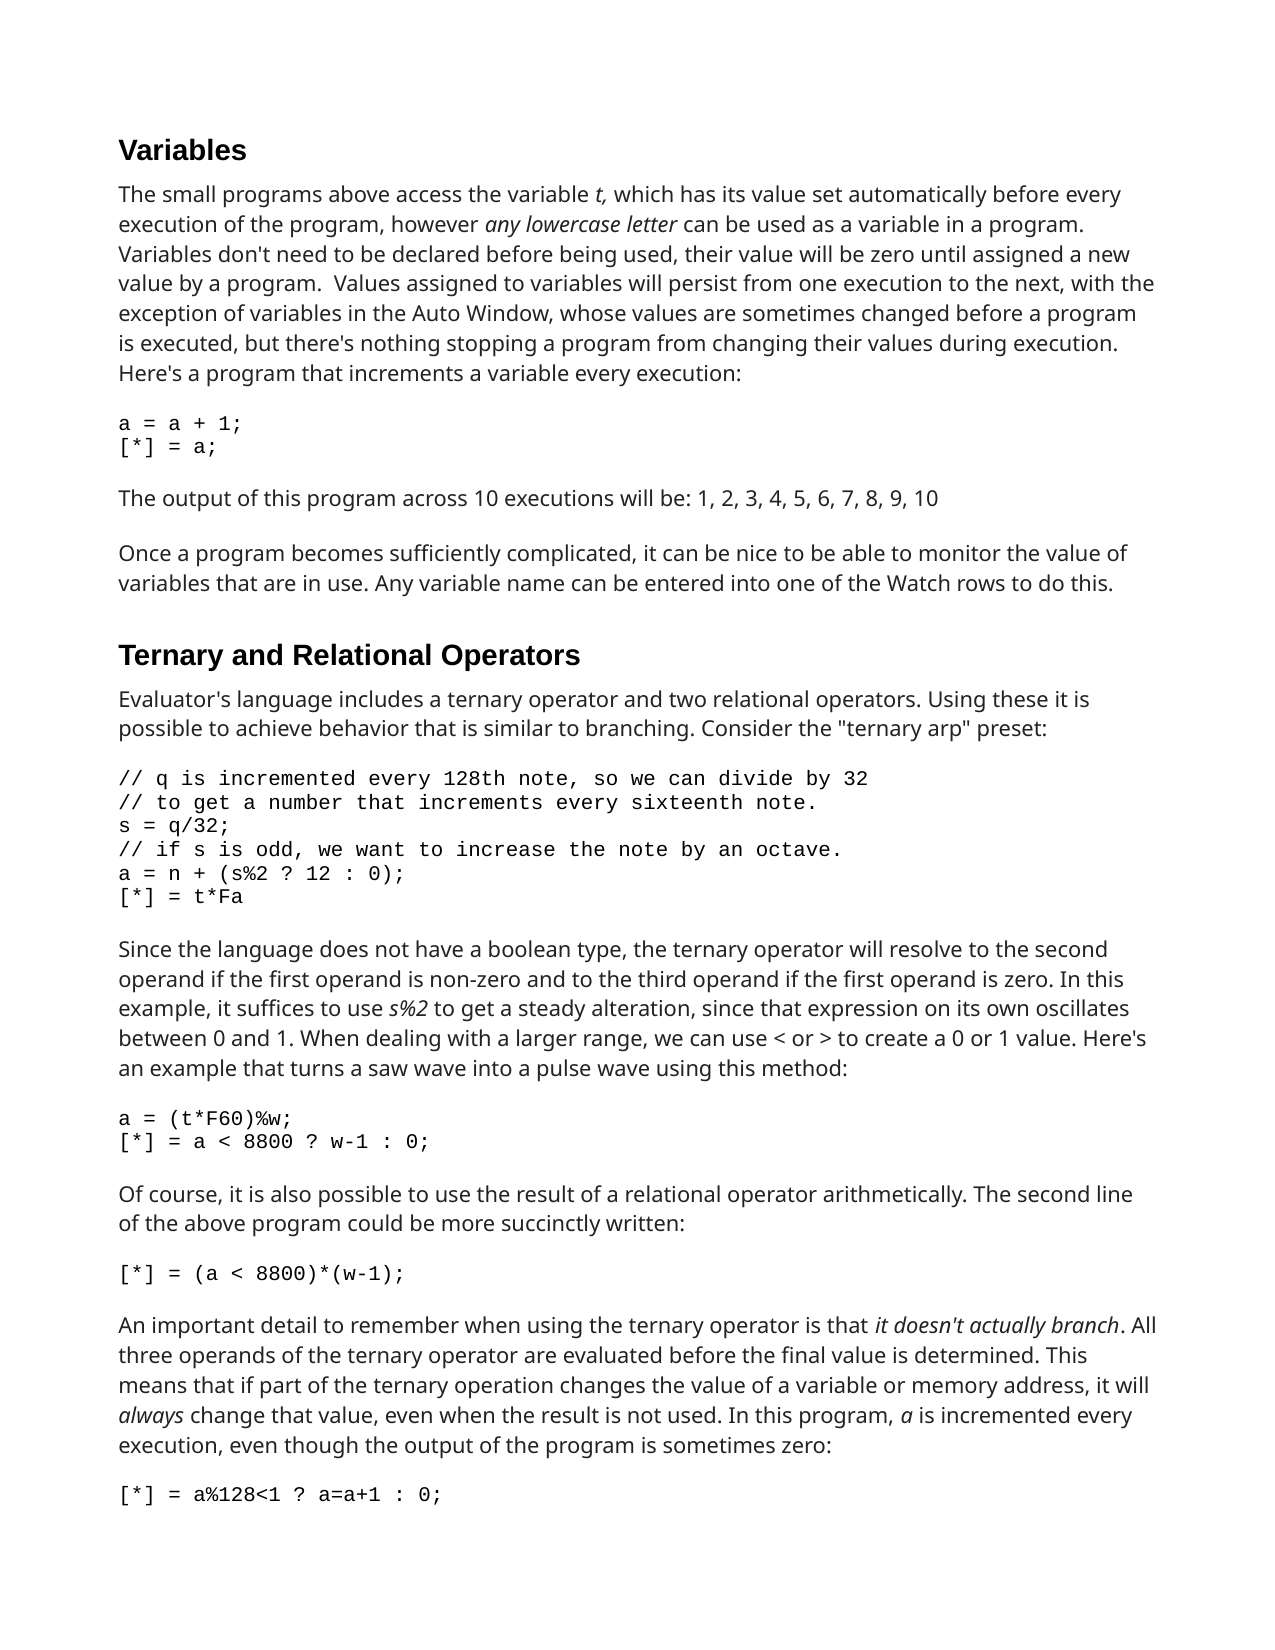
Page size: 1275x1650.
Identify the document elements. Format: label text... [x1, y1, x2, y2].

text An important detail to remember when using the ternary operator is that it doesn't actually branch. All three operands of the ternary operator are evaluated before the final value is determined. This means that if part of the ternary operation changes the value of a variable or memory address, it will always change that value, even when the result is not used. In this program, a is incremented every execution, even though the output of the program is sometimes zero: [118, 1311, 1157, 1459]
text The output of this program across 10 executions will be: 1, 2, 3, 4, 5, 6, 7, 8, 9, 10 [118, 483, 1157, 513]
text a = a + 1; [118, 412, 1157, 436]
subtitle Ternary and Relational Operators [118, 637, 1157, 671]
text Of course, it is also possible to use the result of a relational operator arithmetically. The second line of the above program could be more succinctly written: [118, 1179, 1157, 1238]
text // if s is odd, we want to increase the note by an octave. [118, 839, 1157, 863]
text a = (t*F60)%w; [118, 1108, 1157, 1131]
text s = q/32; [118, 816, 1157, 839]
text // q is incremented every 128th note, so we can divide by 32 [118, 768, 1157, 792]
text Evaluator's language includes a ternary operator and two relational operators. Using these it is possible to achieve behavior that is similar to branching. Consider the "ternary arp" preset: [118, 684, 1157, 743]
text Since the language does not have a boolean type, the ternary operator will resolve to the second operand if the first operand is non-zero and to the third operand if the first operand is zero. In this example, it suffices to use s%2 to get a steady alteration, since that expression on its own oscillates between 0 and 1. When dealing with a larger range, we can use < or > to create a 0 or 1 value. Here's an example that turns a saw wave into a pulse wave using this method: [118, 934, 1157, 1083]
subtitle Variables [118, 133, 1157, 166]
text The small programs above access the variable t, which has its value set automatically before every execution of the program, however any lowercase letter can be used as a variable in a program. Variables don't need to be declared before being used, their value will be zero until assigned a new value by a program. Values assigned to variables will persist from one execution to the next, with the exception of variables in the Auto Window, whose values are sometimes changed before a program is executed, but there's nothing stopping a program from changing their values during execution. Here's a program that increments a variable every execution: [118, 179, 1157, 387]
text Once a program becomes sufficiently complicated, it can be nice to be able to monitor the value of variables that are in use. Any variable name can be entered into one of the Watch rows to do this. [118, 538, 1157, 598]
text [*] = a%128<1 ? a=a+1 : 0; [118, 1484, 1157, 1508]
text [*] = (a < 8800)*(w-1); [118, 1263, 1157, 1287]
text a = n + (s%2 ? 12 : 0); [118, 863, 1157, 886]
text [*] = a < 8800 ? w-1 : 0; [118, 1131, 1157, 1155]
text // to get a number that increments every sixteenth note. [118, 792, 1157, 816]
text [*] = a; [118, 436, 1157, 460]
text [*] = t*Fa [118, 886, 1157, 910]
